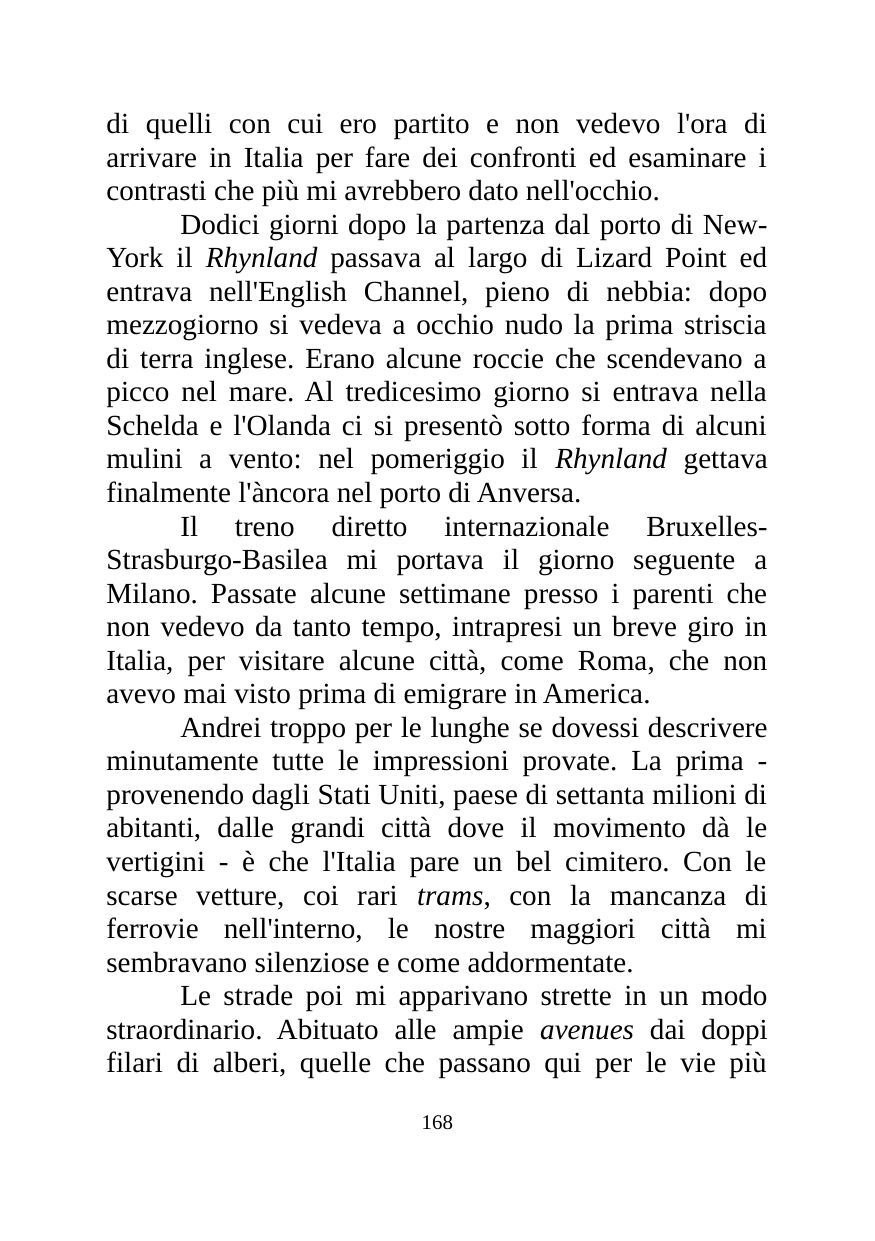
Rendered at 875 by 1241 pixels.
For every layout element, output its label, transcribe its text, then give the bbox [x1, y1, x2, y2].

text Le strade poi mi apparivano strette in un modo straordinario. Abituato alle ampie avenues dai doppi filari di alberi, quelle che passano qui per le vie più [106, 978, 768, 1079]
text Dodici giorni dopo la partenza dal porto di New-York il Rhynland passava al largo di Lizard Point ed entrava nell'English Channel, pieno di nebbia: dopo mezzogiorno si vedeva a occhio nudo la prima striscia di terra inglese. Erano alcune roccie che scendevano a picco nel mare. Al tredicesimo giorno si entrava nella Schelda e l'Olanda ci si presentò sotto forma di alcuni mulini a vento: nel pomeriggio il Rhynland gettava finalmente l'àncora nel porto di Anversa. [106, 207, 768, 509]
text di quelli con cui ero partito e non vedevo l'ora di arrivare in Italia per fare dei confronti ed esaminare i contrasti che più mi avrebbero dato nell'occhio. [106, 106, 768, 207]
text Il treno diretto internazionale Bruxelles-Strasburgo-Basilea mi portava il giorno seguente a Milano. Passate alcune settimane presso i parenti che non vedevo da tanto tempo, intrapresi un breve giro in Italia, per visitare alcune città, come Roma, che non avevo mai visto prima di emigrare in America. [106, 509, 768, 710]
text Andrei troppo per le lunghe se dovessi descrivere minutamente tutte le impressioni provate. La prima - provenendo dagli Stati Uniti, paese di settanta milioni di abitanti, dalle grandi città dove il movimento dà le vertigini - è che l'Italia pare un bel cimitero. Con le scarse vetture, coi rari trams, con la mancanza di ferrovie nell'interno, le nostre maggiori città mi sembravano silenziose e come addormentate. [106, 710, 768, 978]
